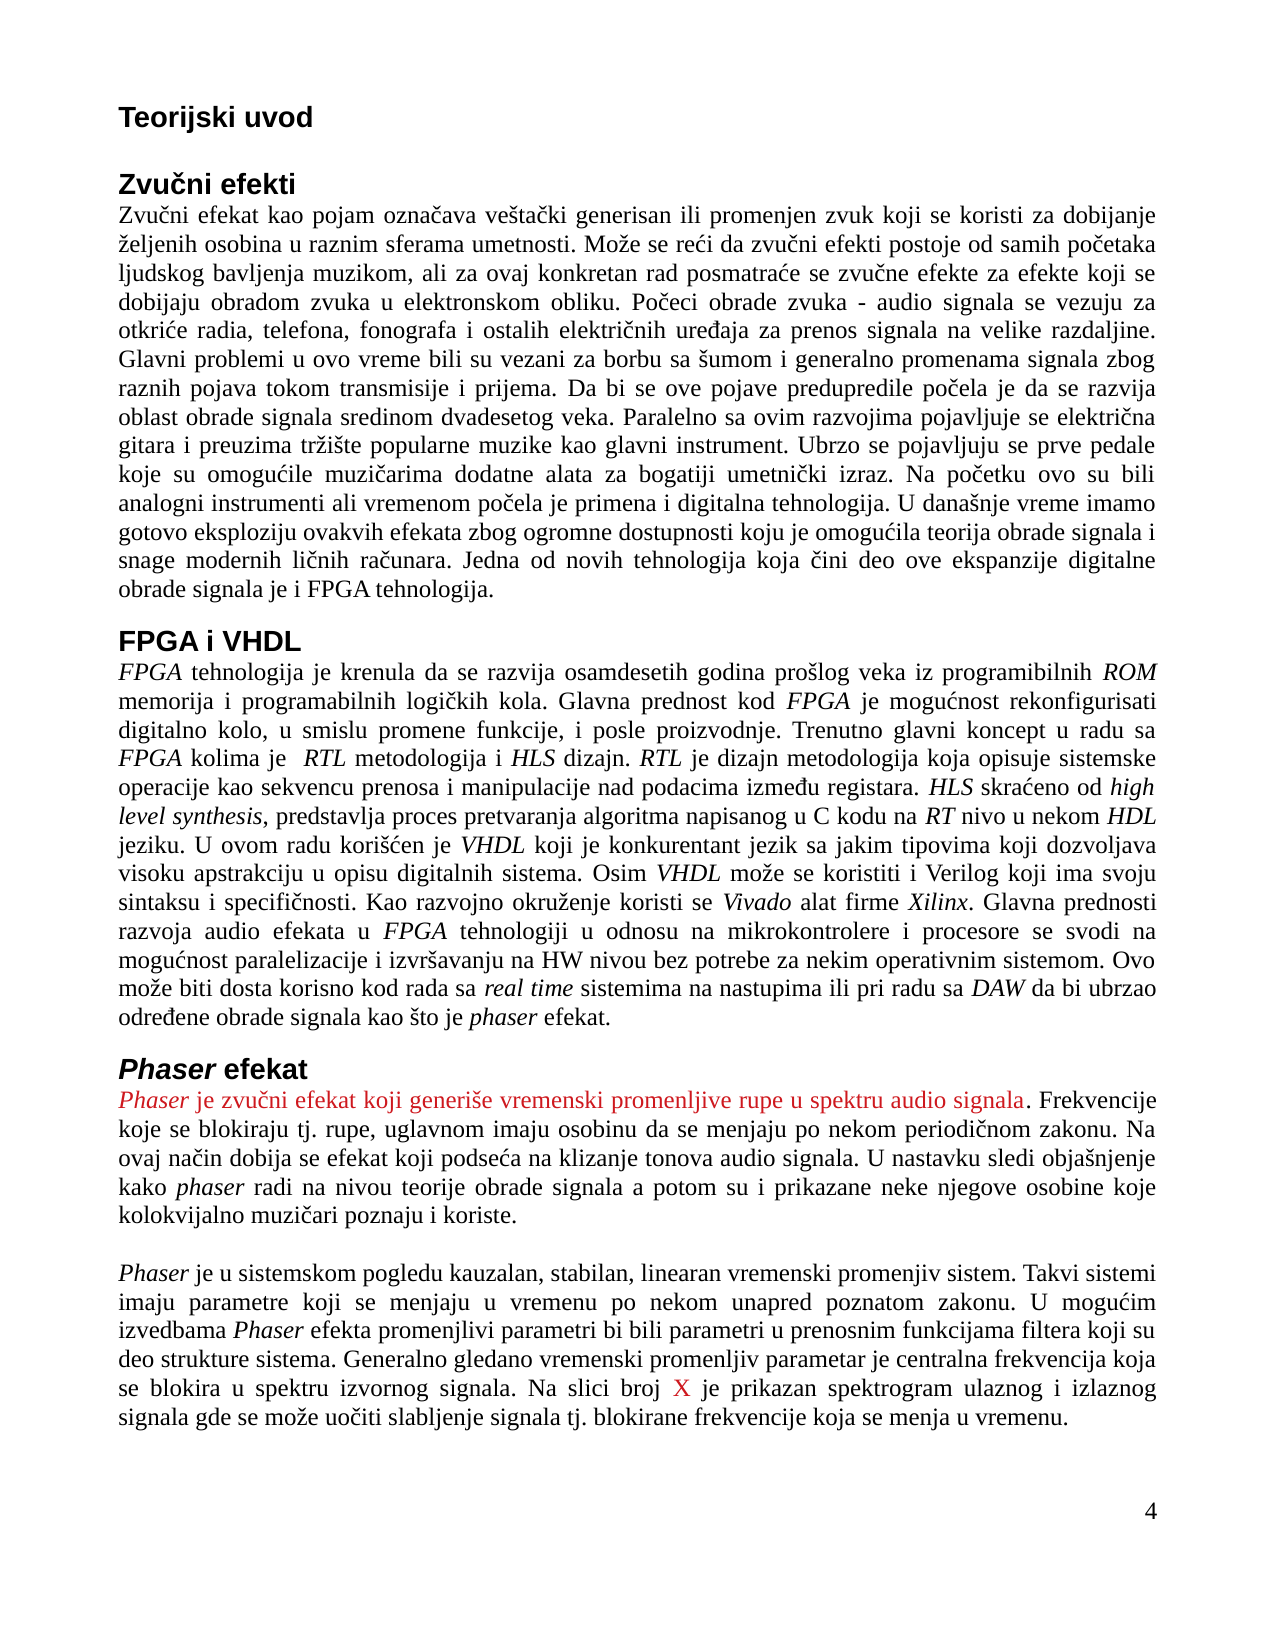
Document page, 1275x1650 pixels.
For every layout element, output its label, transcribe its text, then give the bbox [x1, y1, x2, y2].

subtitle Zvučni efekti [118, 167, 1157, 200]
subtitle FPGA i VHDL [118, 624, 1157, 657]
subtitle Teorijski uvod [118, 100, 1157, 133]
text Zvučni efekat kao pojam označava veštački generisan ili promenjen zvuk koji se koristi za dobijanje željenih osobina u raznim sferama umetnosti. Može se reći da zvučni efekti postoje od samih početaka ljudskog bavljenja muzikom, ali za ovaj konkretan rad posmatraće se zvučne efekte za efekte koji se dobijaju obradom zvuka u elektronskom obliku. Počeci obrade zvuka - audio signala se vezuju za otkriće radia, telefona, fonografa i ostalih električnih uređaja za prenos signala na velike razdaljine. Glavni problemi u ovo vreme bili su vezani za borbu sa šumom i generalno promenama signala zbog raznih pojava tokom transmisije i prijema. Da bi se ove pojave predupredile počela je da se razvija oblast obrade signala sredinom dvadesetog veka. Paralelno sa ovim razvojima pojavljuje se električna gitara i preuzima tržište popularne muzike kao glavni instrument. Ubrzo se pojavljuju se prve pedale koje su omogućile muzičarima dodatne alata za bogatiji umetnički izraz. Na početku ovo su bili analogni instrumenti ali vremenom počela je primena i digitalna tehnologija. U današnje vreme imamo gotovo eksploziju ovakvih efekata zbog ogromne dostupnosti koju je omogućila teorija obrade signala i snage modernih ličnih računara. Jedna od novih tehnologija koja čini deo ove ekspanzije digitalne obrade signala je i FPGA tehnologija. [118, 200, 1157, 603]
subtitle Phaser efekat [118, 1052, 1157, 1085]
text FPGA tehnologija je krenula da se razvija osamdesetih godina prošlog veka iz programibilnih ROM memorija i programabilnih logičkih kola. Glavna prednost kod FPGA je mogućnost rekonfigurisati digitalno kolo, u smislu promene funkcije, i posle proizvodnje. Trenutno glavni koncept u radu sa FPGA kolima je RTL metodologija i HLS dizajn. RTL je dizajn metodologija koja opisuje sistemske operacije kao sekvencu prenosa i manipulacije nad podacima između registara. HLS skraćeno od high level synthesis, predstavlja proces pretvaranja algoritma napisanog u C kodu na RT nivo u nekom HDL jeziku. U ovom radu korišćen je VHDL koji je konkurentant jezik sa jakim tipovima koji dozvoljava visoku apstrakciju u opisu digitalnih sistema. Osim VHDL može se koristiti i Verilog koji ima svoju sintaksu i specifičnosti. Kao razvojno okruženje koristi se Vivado alat firme Xilinx. Glavna prednosti razvoja audio efekata u FPGA tehnologiji u odnosu na mikrokontrolere i procesore se svodi na mogućnost paralelizacije i izvršavanju na HW nivou bez potrebe za nekim operativnim sistemom. Ovo može biti dosta korisno kod rada sa real time sistemima na nastupima ili pri radu sa DAW da bi ubrzao određene obrade signala kao što je phaser efekat. [118, 657, 1157, 1031]
text Phaser je zvučni efekat koji generiše vremenski promenljive rupe u spektru audio signala. Frekvencije koje se blokiraju tj. rupe, uglavnom imaju osobinu da se menjaju po nekom periodičnom zakonu. Na ovaj način dobija se efekat koji podseća na klizanje tonova audio signala. U nastavku sledi objašnjenje kako phaser radi na nivou teorije obrade signala a potom su i prikazane neke njegove osobine koje kolokvijalno muzičari poznaju i koriste. [118, 1085, 1157, 1229]
text Phaser je u sistemskom pogledu kauzalan, stabilan, linearan vremenski promenjiv sistem. Takvi sistemi imaju parametre koji se menjaju u vremenu po nekom unapred poznatom zakonu. U mogućim izvedbama Phaser efekta promenjlivi parametri bi bili parametri u prenosnim funkcijama filtera koji su deo strukture sistema. Generalno gledano vremenski promenljiv parametar je centralna frekvencija koja se blokira u spektru izvornog signala. Na slici broj X je prikazan spektrogram ulaznog i izlaznog signala gde se može uočiti slabljenje signala tj. blokirane frekvencije koja se menja u vremenu. [118, 1258, 1157, 1430]
